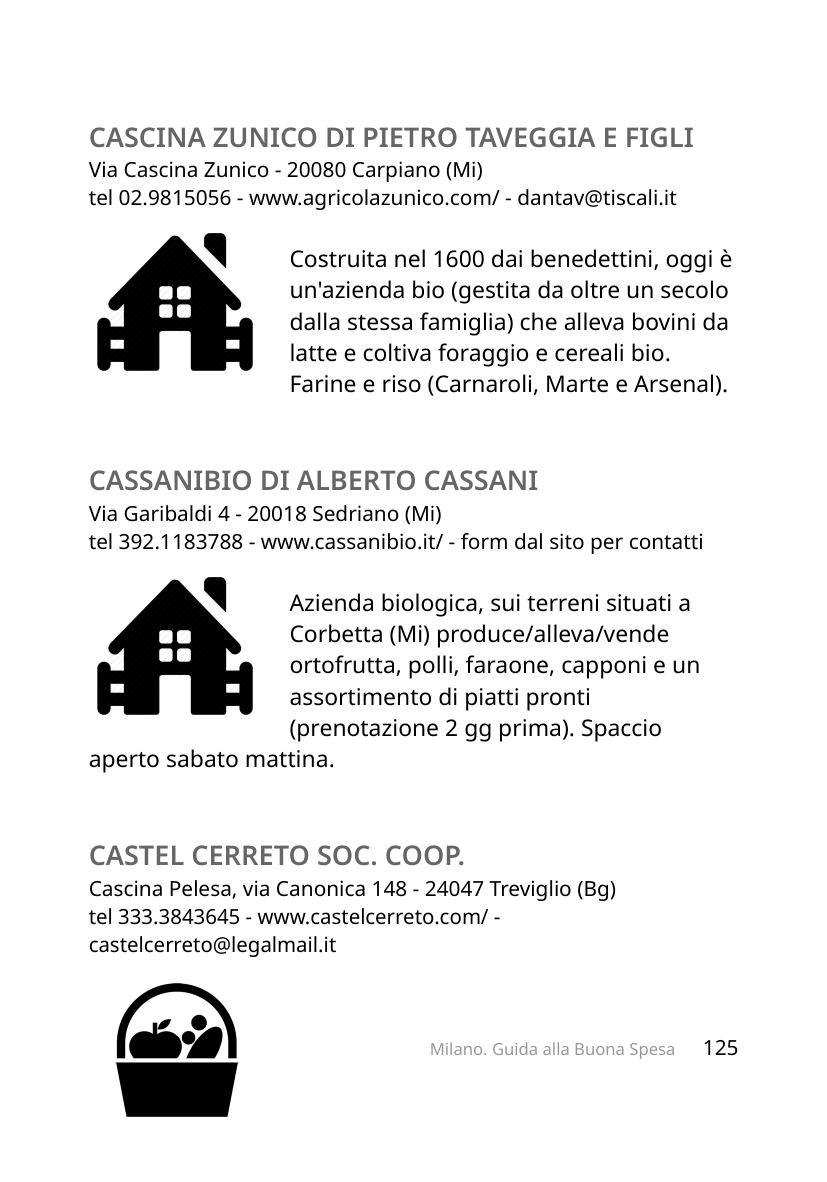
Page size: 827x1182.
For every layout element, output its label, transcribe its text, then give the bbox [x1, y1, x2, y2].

picture [88, 211, 266, 389]
picture [88, 959, 266, 1136]
picture [88, 555, 266, 733]
text Azienda biologica, sui terreni situati a Corbetta (Mi) produce/alleva/vende ortofrutta, polli, faraone, capponi e un assortimento di piatti pronti (prenotazione 2 gg prima). Spaccio aperto sabato mattina. [88, 587, 738, 774]
text Via Garibaldi 4 - 20018 Sedriano (Mi) [88, 499, 738, 527]
text Cascina Pelesa, via Canonica 148 - 24047 Treviglio (Bg) [88, 874, 738, 902]
text Costruita nel 1600 dai benedettini, oggi è un'azienda bio (gestita da oltre un secolo dalla stessa famiglia) che alleva bovini da latte e coltiva foraggio e cereali bio. Farine e riso (Carnaroli, Marte e Arsenal). [88, 243, 738, 399]
text tel 02.9815056 - www.agricolazunico.com/ - dantav@tiscali.it [88, 183, 738, 212]
title Cassanibio di Alberto Cassani [88, 462, 738, 499]
title Castel Cerreto soc. coop. [88, 837, 738, 874]
text tel 333.3843645 - www.castelcerreto.com/ - castelcerreto@legalmail.it [88, 902, 738, 959]
text tel 392.1183788 - www.cassanibio.it/ - form dal sito per contatti [88, 527, 738, 556]
text Via Cascina Zunico - 20080 Carpiano (Mi) [88, 155, 738, 183]
title Cascina Zunico di Pietro Taveggia e figli [88, 118, 738, 155]
